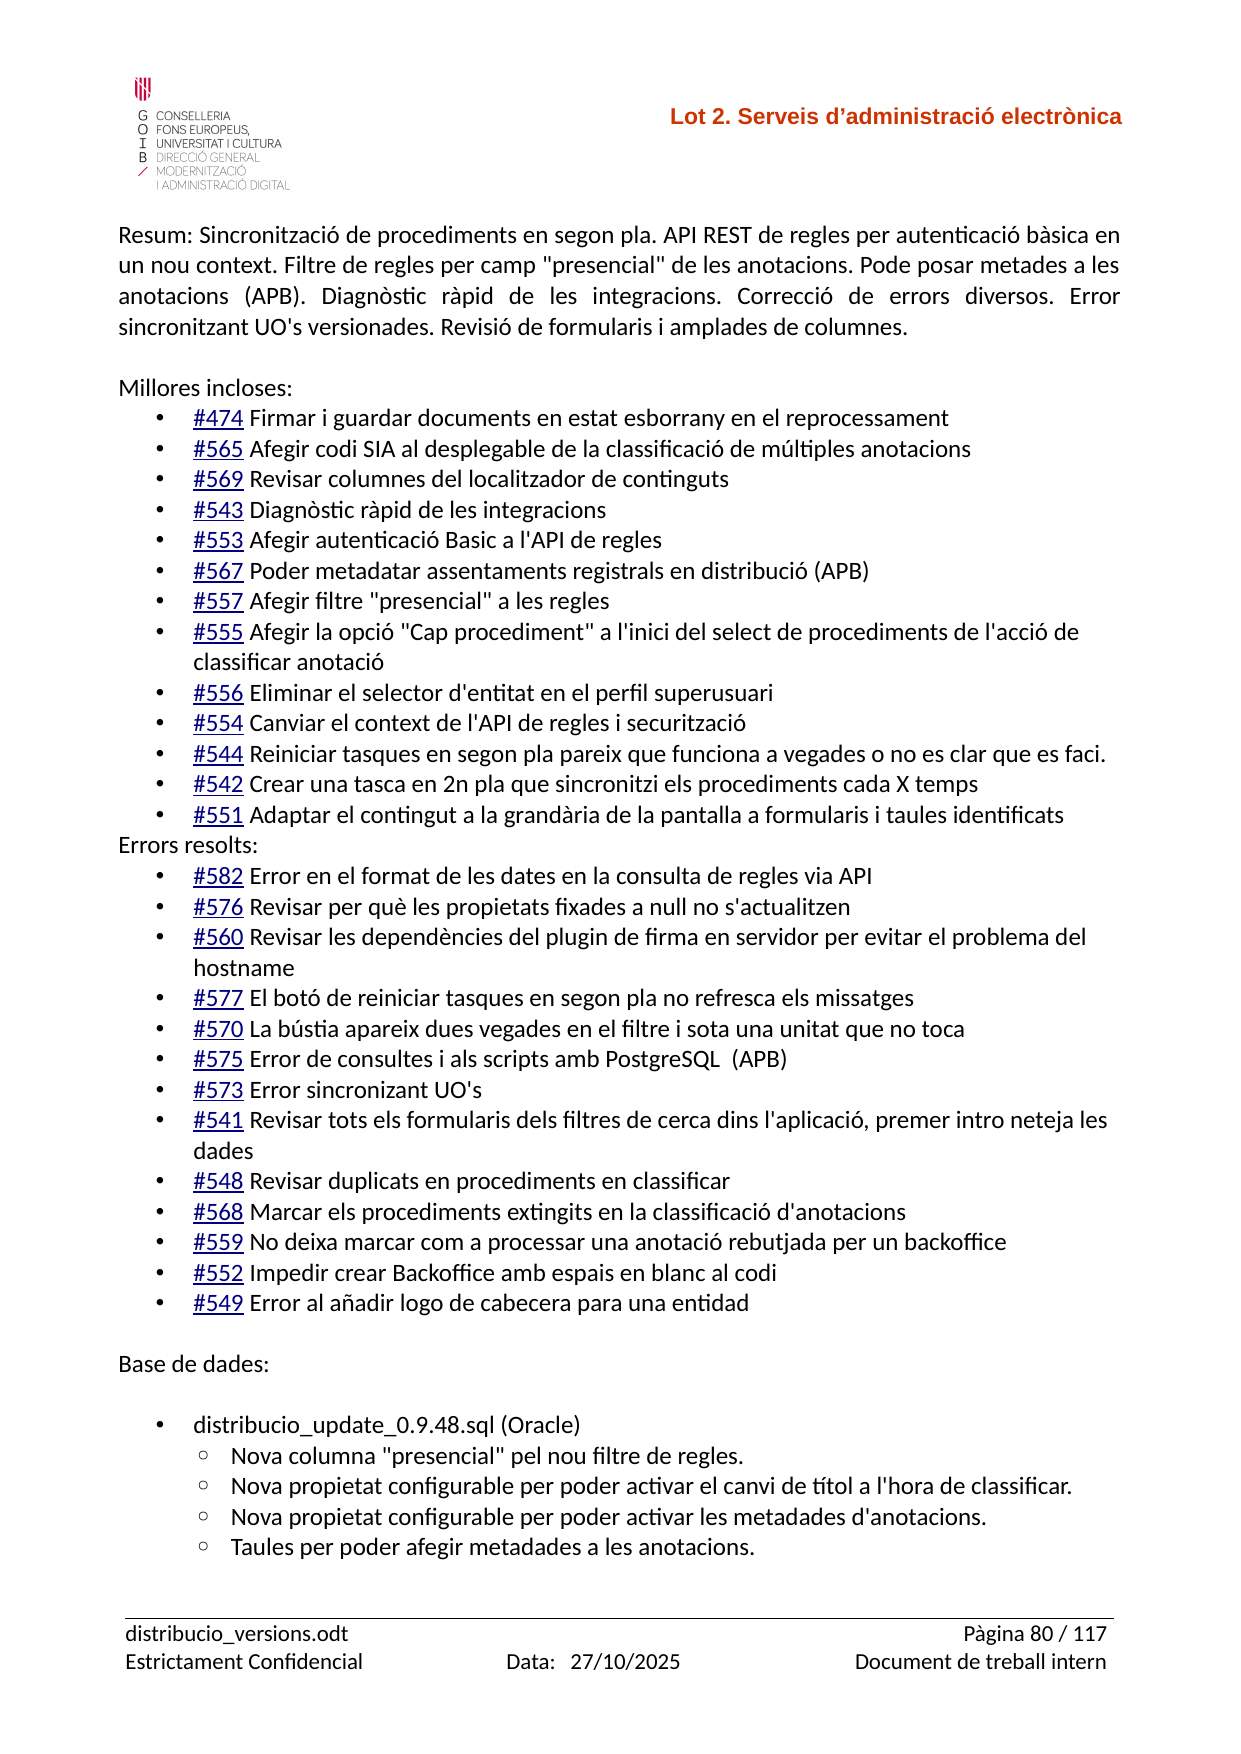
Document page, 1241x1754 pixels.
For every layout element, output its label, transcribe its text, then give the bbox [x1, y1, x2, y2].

list #573 Error sincronizant UO's [156, 1074, 1122, 1104]
text Resum: Sincronització de procediments en segon pla. API REST de regles per autenticació bàsica en un nou context. Filtre de regles per camp "presencial" de les anotacions. Pode posar metades a les anotacions (APB). Diagnòstic ràpid de les integracions. Correcció de errors diversos. Error sincronitzant UO's versionades. Revisió de formularis i amplades de columnes. [118, 219, 1122, 341]
text Errors resolts: [118, 829, 1122, 860]
list #576 Revisar per què les propietats fixades a null no s'actualitzen [156, 891, 1122, 921]
list #559 No deixa marcar com a processar una anotació rebutjada per un backoffice [156, 1226, 1122, 1257]
text Base de dades: [118, 1348, 1122, 1379]
list #554 Canviar el context de l'API de regles i securització [156, 707, 1122, 738]
list #577 El botó de reiniciar tasques en segon pla no refresca els missatges [156, 982, 1122, 1013]
list #542 Crear una tasca en 2n pla que sincronitzi els procediments cada X temps [156, 768, 1122, 799]
list #565 Afegir codi SIA al desplegable de la classificació de múltiples anotacions [156, 433, 1122, 463]
list Nova propietat configurable per poder activar les metadades d'anotacions. [193, 1501, 1122, 1532]
list #560 Revisar les dependències del plugin de firma en servidor per evitar el problema del hostname [156, 921, 1122, 982]
list #544 Reiniciar tasques en segon pla pareix que funciona a vegades o no es clar que es faci. [156, 738, 1122, 768]
list #552 Impedir crear Backoffice amb espais en blanc al codi [156, 1257, 1122, 1287]
list #568 Marcar els procediments extingits en la classificació d'anotacions [156, 1196, 1122, 1226]
list distribucio_update_0.9.48.sql (Oracle) [156, 1409, 1122, 1440]
list #553 Afegir autenticació Basic a l'API de regles [156, 524, 1122, 555]
list #575 Error de consultes i als scripts amb PostgreSQL (APB) [156, 1043, 1122, 1074]
list #557 Afegir filtre "presencial" a les regles [156, 585, 1122, 616]
list #548 Revisar duplicats en procediments en classificar [156, 1165, 1122, 1196]
picture [126, 70, 299, 197]
list #569 Revisar columnes del localitzador de continguts [156, 463, 1122, 494]
list #551 Adaptar el contingut a la grandària de la pantalla a formularis i taules identificats [156, 799, 1122, 829]
list #556 Eliminar el selector d'entitat en el perfil superusuari [156, 677, 1122, 707]
list #541 Revisar tots els formularis dels filtres de cerca dins l'aplicació, premer intro neteja les dades [156, 1104, 1122, 1165]
list #543 Diagnòstic ràpid de les integracions [156, 494, 1122, 524]
list Nova propietat configurable per poder activar el canvi de títol a l'hora de classificar. [193, 1471, 1122, 1501]
list Nova columna "presencial" pel nou filtre de regles. [193, 1440, 1122, 1471]
text Millores incloses: [118, 372, 1122, 402]
list #549 Error al añadir logo de cabecera para una entidad [156, 1287, 1122, 1318]
list Taules per poder afegir metadades a les anotacions. [193, 1532, 1122, 1562]
list #567 Poder metadatar assentaments registrals en distribució (APB) [156, 555, 1122, 585]
list #474 Firmar i guardar documents en estat esborrany en el reprocessament [156, 402, 1122, 433]
list #570 La bústia apareix dues vegades en el filtre i sota una unitat que no toca [156, 1013, 1122, 1043]
list #555 Afegir la opció "Cap procediment" a l'inici del select de procediments de l'acció de classificar anotació [156, 616, 1122, 677]
list #582 Error en el format de les dates en la consulta de regles via API [156, 860, 1122, 891]
